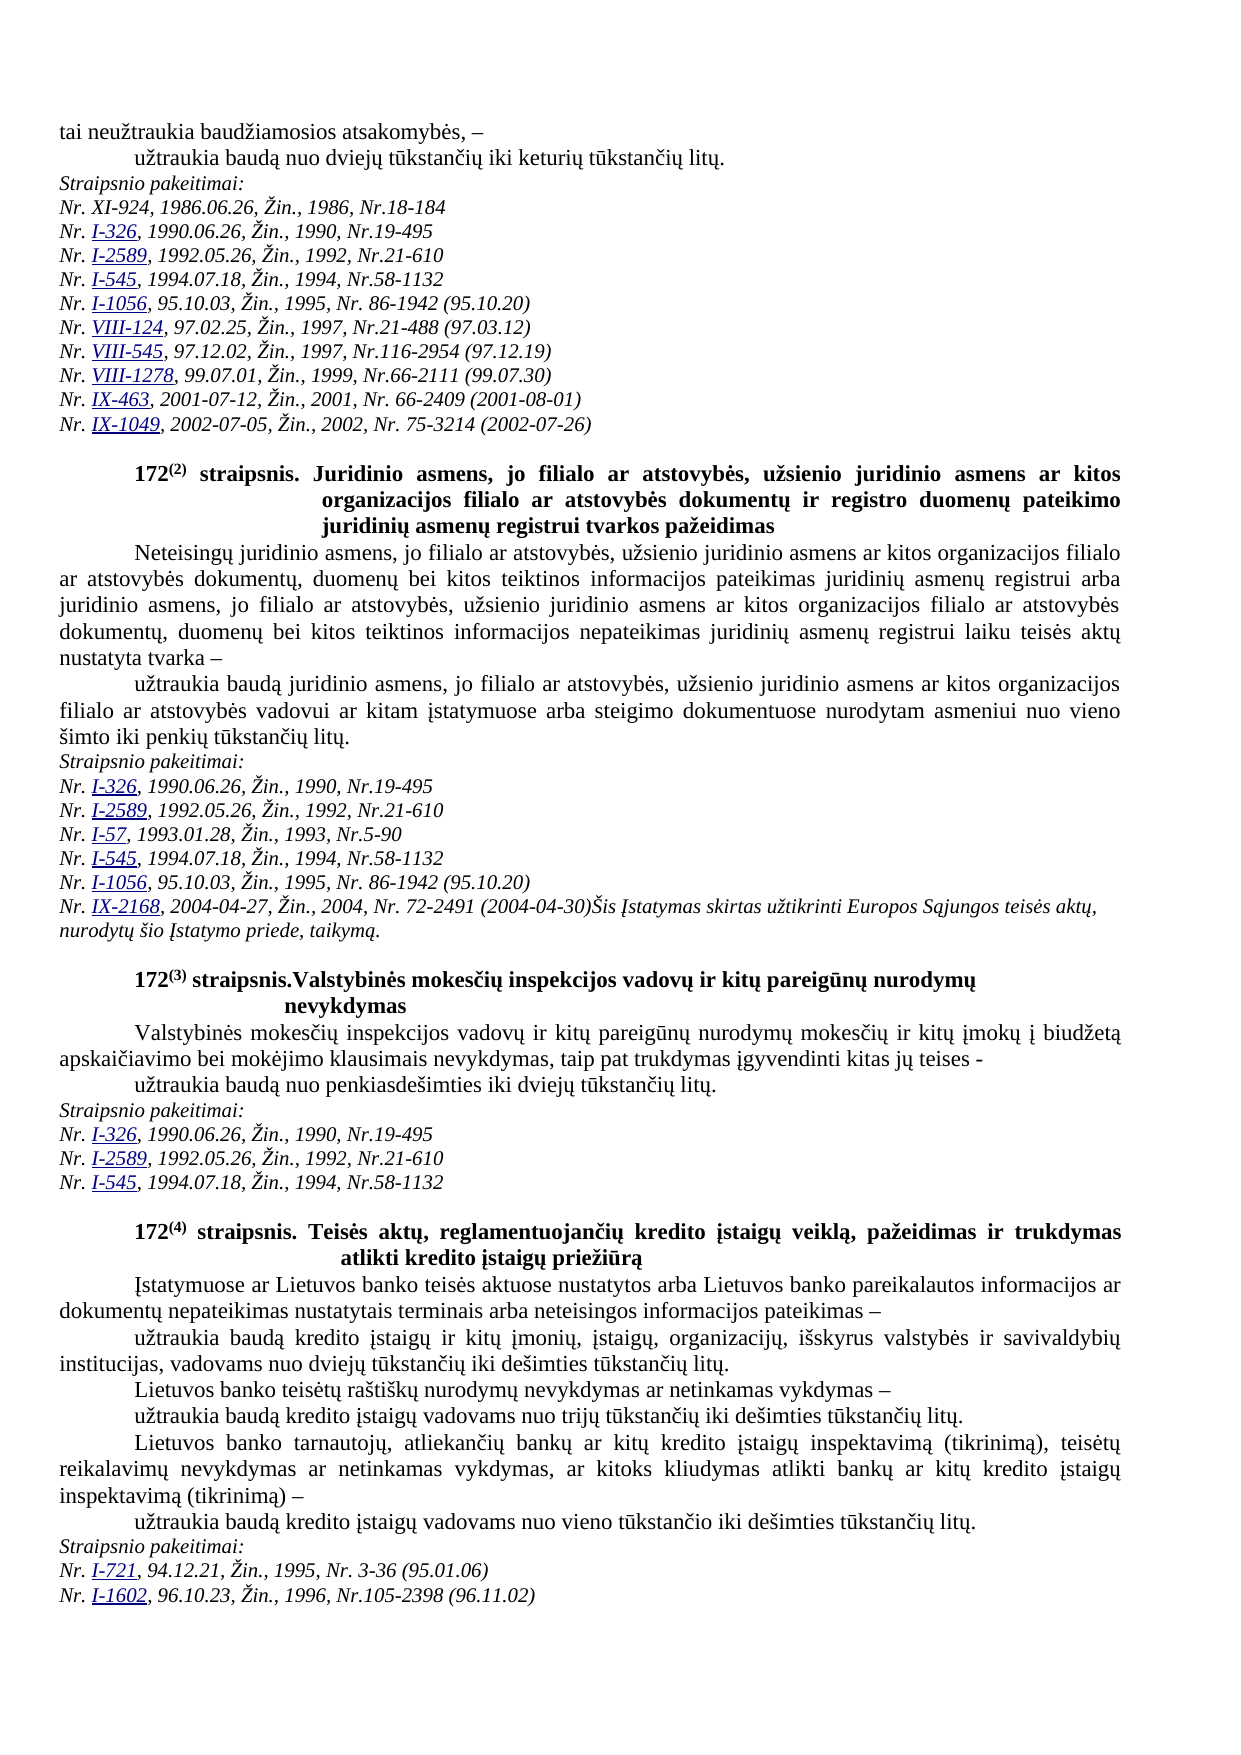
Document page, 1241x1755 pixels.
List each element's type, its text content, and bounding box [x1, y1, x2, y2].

text Nr. I-1602, 96.10.23, Žin., 1996, Nr.105-2398 (96.11.02) [59, 1582, 1122, 1607]
text Nr. I-2589, 1992.05.26, Žin., 1992, Nr.21-610 [59, 1146, 1122, 1170]
text Nr. I-545, 1994.07.18, Žin., 1994, Nr.58-1132 [59, 846, 1122, 870]
text užtraukia baudą kredito įstaigų ir kitų įmonių, įstaigų, organizacijų, išskyrus valstybės ir savivaldybių institucijas, vadovams nuo dviejų tūkstančių iki dešimties tūkstančių litų. [59, 1323, 1122, 1376]
text Straipsnio pakeitimai: [59, 749, 1122, 773]
text Nr. I-1056, 95.10.03, Žin., 1995, Nr. 86-1942 (95.10.20) [59, 870, 1122, 894]
text Nr. IX-1049, 2002-07-05, Žin., 2002, Nr. 75-3214 (2002-07-26) [59, 411, 1122, 436]
text Nr. I-326, 1990.06.26, Žin., 1990, Nr.19-495 [59, 219, 1122, 243]
text Nr. I-2589, 1992.05.26, Žin., 1992, Nr.21-610 [59, 243, 1122, 267]
text Straipsnio pakeitimai: [59, 171, 1122, 195]
text Nr. I-326, 1990.06.26, Žin., 1990, Nr.19-495 [59, 773, 1122, 798]
text Nr. IX-463, 2001-07-12, Žin., 2001, Nr. 66-2409 (2001-08-01) [59, 387, 1122, 411]
text Nr. I-326, 1990.06.26, Žin., 1990, Nr.19-495 [59, 1122, 1122, 1146]
text 172(2) straipsnis. Juridinio asmens, jo filialo ar atstovybės, užsienio juridinio asmens ar kitos organizacijos filialo ar atstovybės dokumentų ir registro duomenų pateikimo juridinių asmenų registrui tvarkos pažeidimas [134, 459, 1122, 539]
text Nr. VIII-1278, 99.07.01, Žin., 1999, Nr.66-2111 (99.07.30) [59, 363, 1122, 387]
text Nr. IX-2168, 2004-04-27, Žin., 2004, Nr. 72-2491 (2004-04-30)Šis Įstatymas skirtas užtikrinti Europos Sąjungos teisės aktų, nurodytų šio Įstatymo priede, taikymą. [59, 894, 1122, 942]
text tai neužtraukia baudžiamosios atsakomybės, – [59, 118, 1122, 144]
text užtraukia baudą kredito įstaigų vadovams nuo vieno tūkstančio iki dešimties tūkstančių litų. [59, 1508, 1122, 1534]
text 172(4) straipsnis. Teisės aktų, reglamentuojančių kredito įstaigų veiklą, pažeidimas ir trukdymas atlikti kredito įstaigų priežiūrą [134, 1218, 1122, 1271]
text Neteisingų juridinio asmens, jo filialo ar atstovybės, užsienio juridinio asmens ar kitos organizacijos filialo ar atstovybės dokumentų, duomenų bei kitos teiktinos informacijos pateikimas juridinių asmenų registrui arba juridinio asmens, jo filialo ar atstovybės, užsienio juridinio asmens ar kitos organizacijos filialo ar atstovybės dokumentų, duomenų bei kitos teiktinos informacijos nepateikimas juridinių asmenų registrui laiku teisės aktų nustatyta tvarka – [59, 539, 1122, 670]
text Nr. I-545, 1994.07.18, Žin., 1994, Nr.58-1132 [59, 267, 1122, 291]
text Nr. I-2589, 1992.05.26, Žin., 1992, Nr.21-610 [59, 798, 1122, 822]
text Lietuvos banko teisėtų raštiškų nurodymų nevykdymas ar netinkamas vykdymas – [59, 1376, 1122, 1403]
text užtraukia baudą nuo dviejų tūkstančių iki keturių tūkstančių litų. [59, 144, 1122, 171]
text Valstybinės mokesčių inspekcijos vadovų ir kitų pareigūnų nurodymų mokesčių ir kitų įmokų į biudžetą apskaičiavimo bei mokėjimo klausimais nevykdymas, taip pat trukdymas įgyvendinti kitas jų teises - [59, 1019, 1122, 1071]
text 172(3) straipsnis.Valstybinės mokesčių inspekcijos vadovų ir kitų pareigūnų nurodymų [59, 966, 1122, 992]
text Nr. I-721, 94.12.21, Žin., 1995, Nr. 3-36 (95.01.06) [59, 1558, 1122, 1582]
text užtraukia baudą kredito įstaigų vadovams nuo trijų tūkstančių iki dešimties tūkstančių litų. [59, 1403, 1122, 1429]
text Nr. VIII-124, 97.02.25, Žin., 1997, Nr.21-488 (97.03.12) [59, 315, 1122, 339]
text Įstatymuose ar Lietuvos banko teisės aktuose nustatytos arba Lietuvos banko pareikalautos informacijos ar dokumentų nepateikimas nustatytais terminais arba neteisingos informacijos pateikimas – [59, 1271, 1122, 1323]
text užtraukia baudą nuo penkiasdešimties iki dviejų tūkstančių litų. [59, 1071, 1122, 1098]
text Nr. VIII-545, 97.12.02, Žin., 1997, Nr.116-2954 (97.12.19) [59, 339, 1122, 363]
text Straipsnio pakeitimai: [59, 1098, 1122, 1122]
text Straipsnio pakeitimai: [59, 1534, 1122, 1558]
text Nr. XI-924, 1986.06.26, Žin., 1986, Nr.18-184 [59, 195, 1122, 219]
text Nr. I-545, 1994.07.18, Žin., 1994, Nr.58-1132 [59, 1170, 1122, 1194]
text užtraukia baudą juridinio asmens, jo filialo ar atstovybės, užsienio juridinio asmens ar kitos organizacijos filialo ar atstovybės vadovui ar kitam įstatymuose arba steigimo dokumentuose nurodytam asmeniui nuo vieno šimto iki penkių tūkstančių litų. [59, 670, 1122, 749]
text nevykdymas [209, 992, 1122, 1019]
text Lietuvos banko tarnautojų, atliekančių bankų ar kitų kredito įstaigų inspektavimą (tikrinimą), teisėtų reikalavimų nevykdymas ar netinkamas vykdymas, ar kitoks kliudymas atlikti bankų ar kitų kredito įstaigų inspektavimą (tikrinimą) – [59, 1429, 1122, 1508]
text Nr. I-57, 1993.01.28, Žin., 1993, Nr.5-90 [59, 822, 1122, 846]
text Nr. I-1056, 95.10.03, Žin., 1995, Nr. 86-1942 (95.10.20) [59, 291, 1122, 315]
